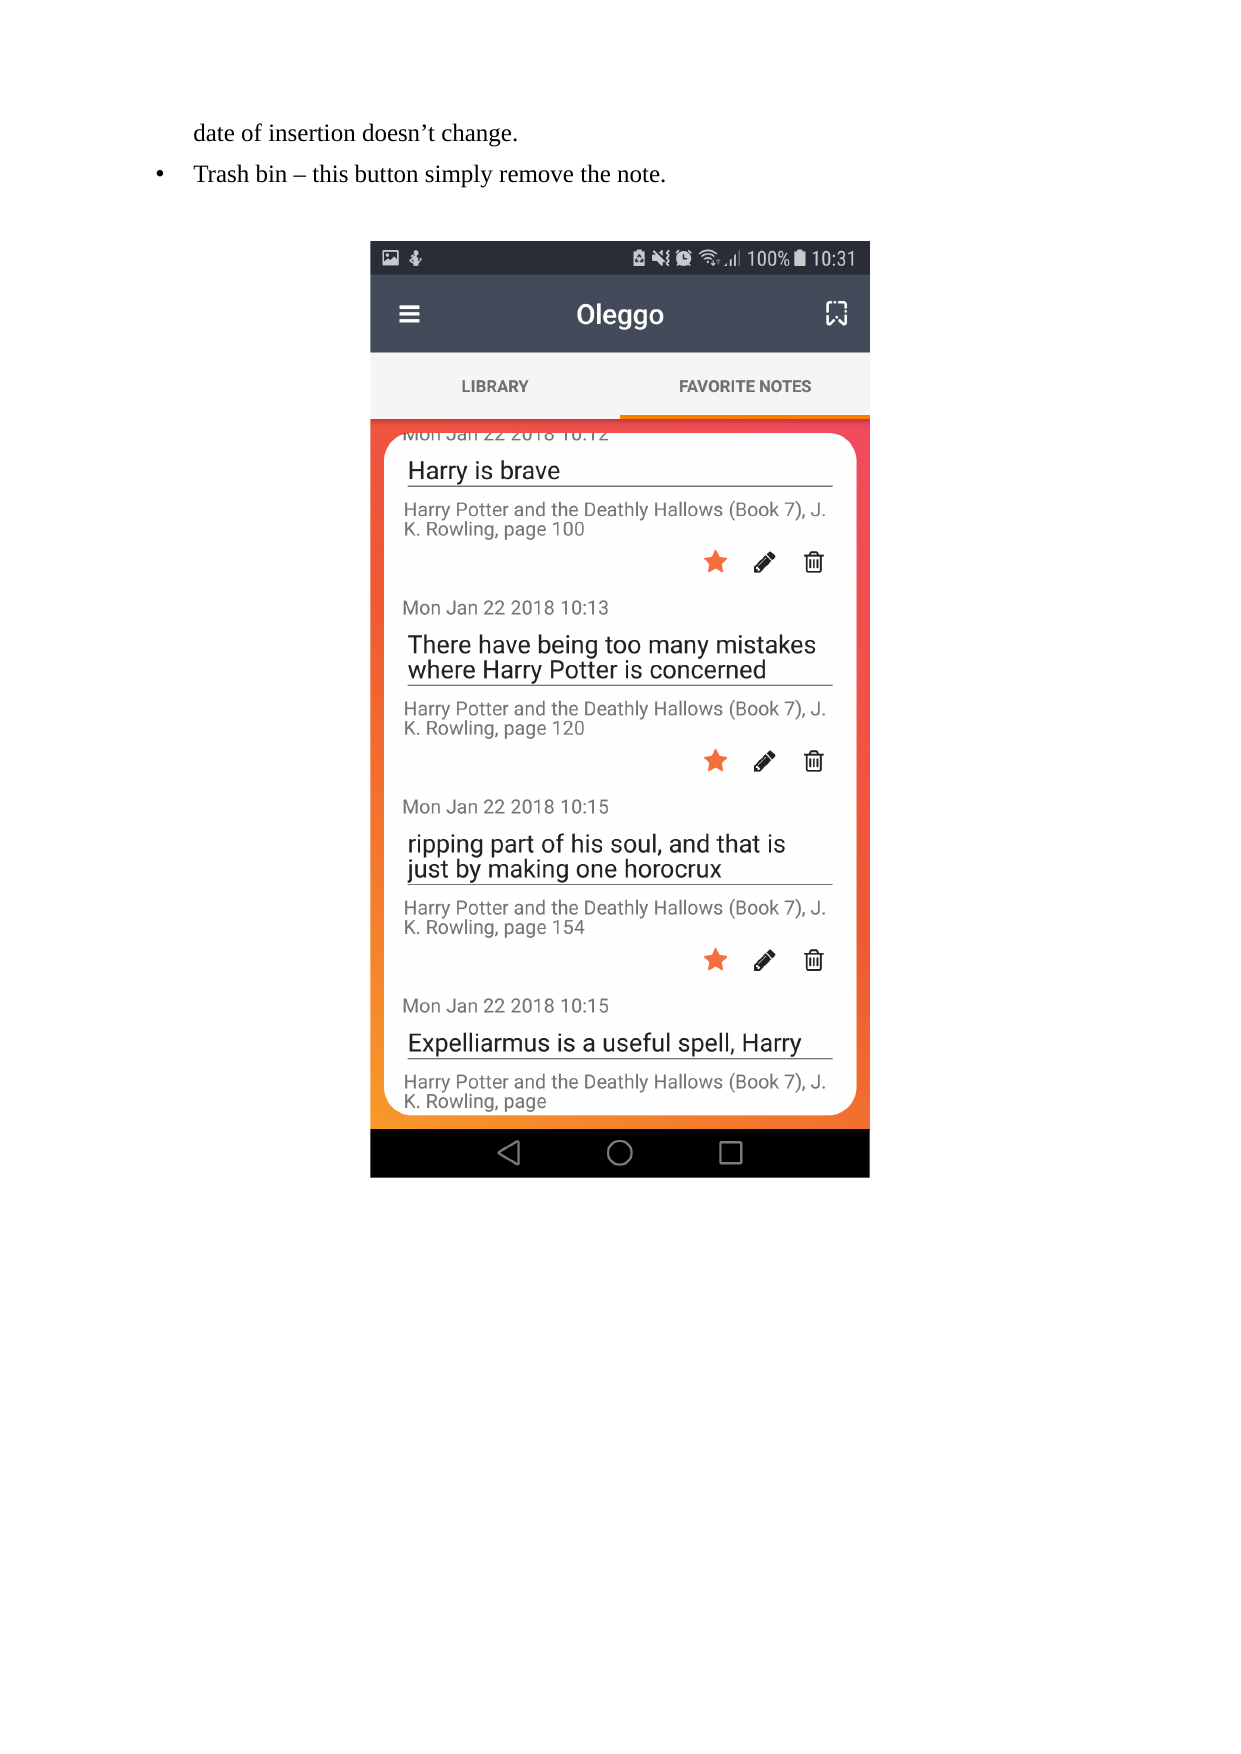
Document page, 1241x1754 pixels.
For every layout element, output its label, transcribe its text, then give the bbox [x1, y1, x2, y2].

list date of insertion doesn’t change. [156, 118, 1122, 147]
list Trash bin – this button simply remove the note. [156, 159, 1122, 188]
picture [370, 241, 870, 1178]
